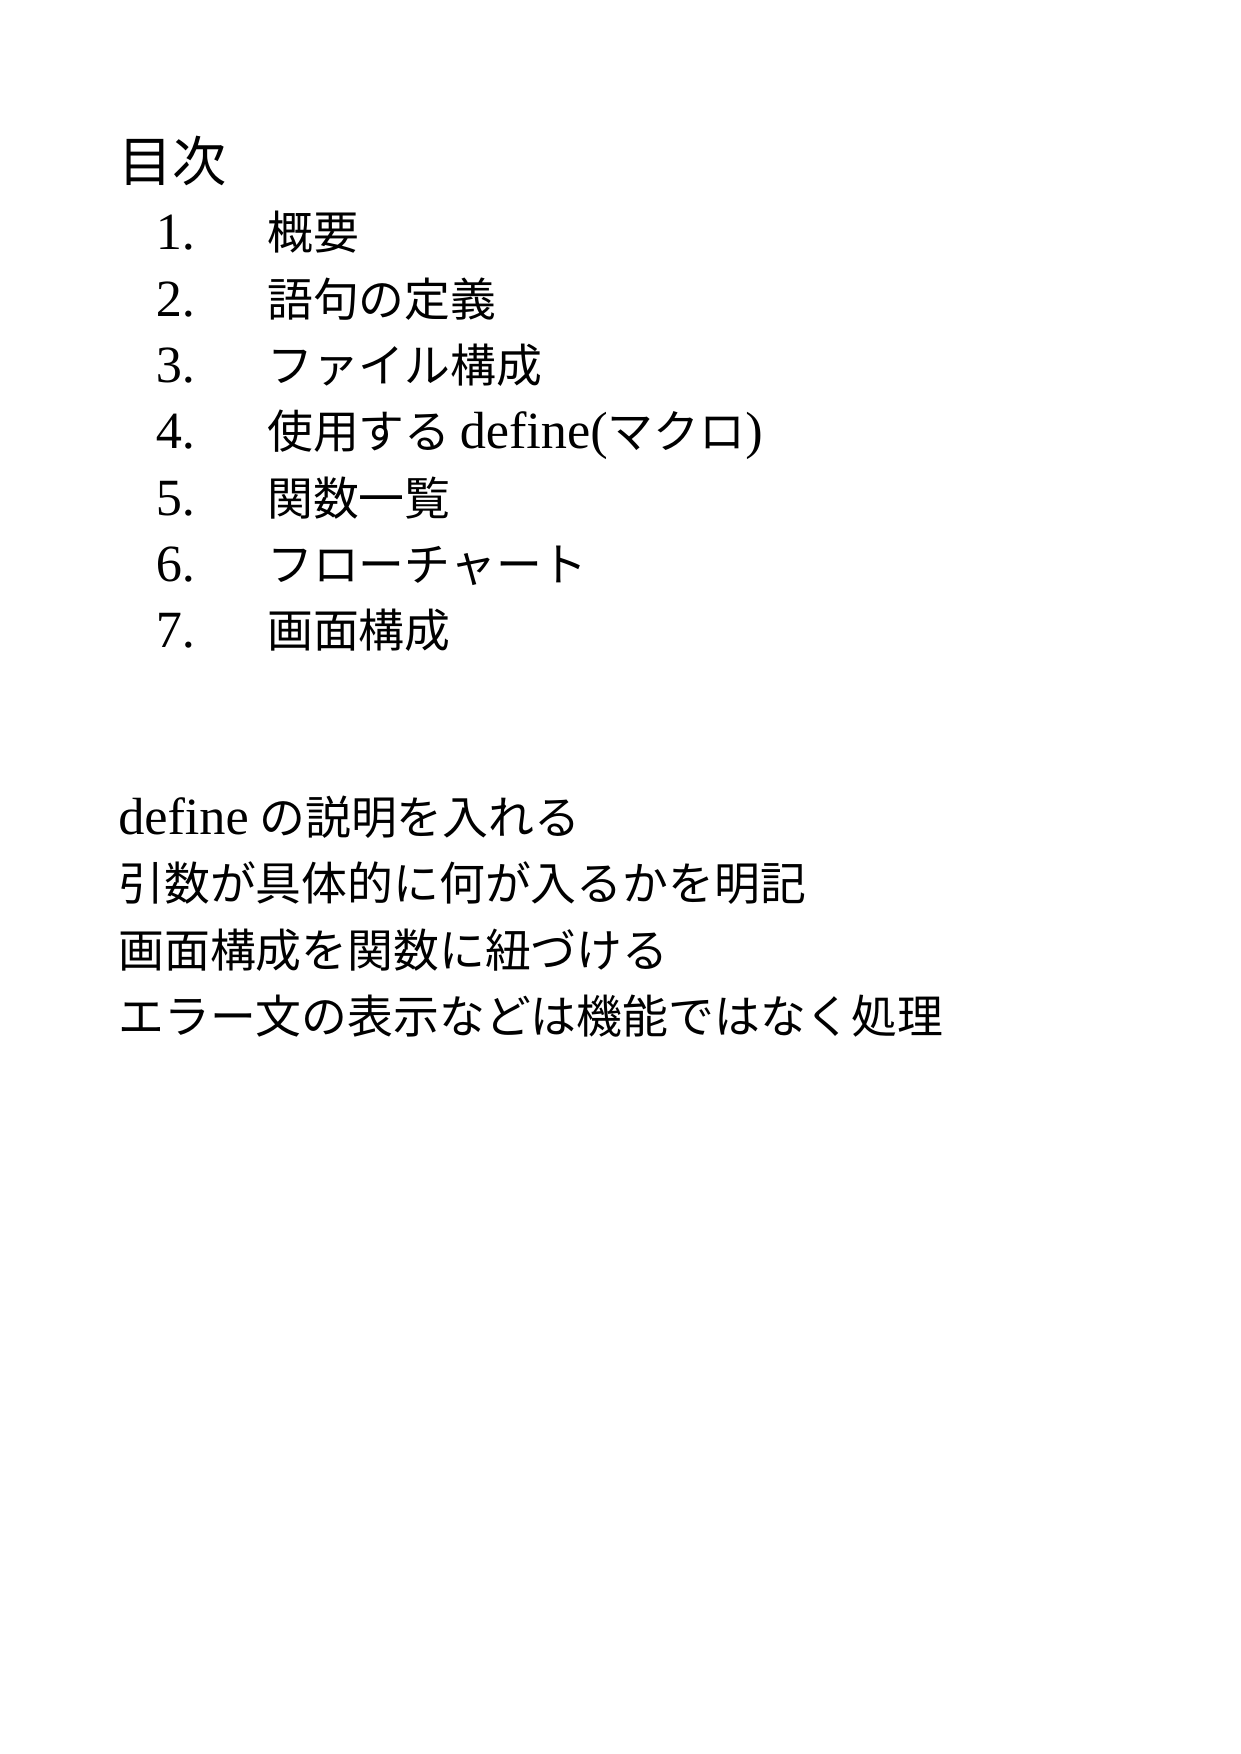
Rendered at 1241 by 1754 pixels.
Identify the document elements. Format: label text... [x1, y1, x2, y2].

text 画面構成を関数に紐づける [118, 914, 1122, 980]
text 目次 [118, 118, 1122, 197]
list 関数一覧 [156, 462, 1122, 528]
list 画面構成 [156, 595, 1122, 661]
text 引数が具体的に何が入るかを明記 [118, 848, 1122, 914]
text defineの説明を入れる [118, 781, 1122, 848]
list 概要 [156, 197, 1122, 263]
list 語句の定義 [156, 263, 1122, 329]
list 使用するdefine(マクロ) [156, 396, 1122, 462]
list ファイル構成 [156, 329, 1122, 396]
list フローチャート [156, 528, 1122, 595]
text エラー文の表示などは機能ではなく処理 [118, 980, 1122, 1047]
